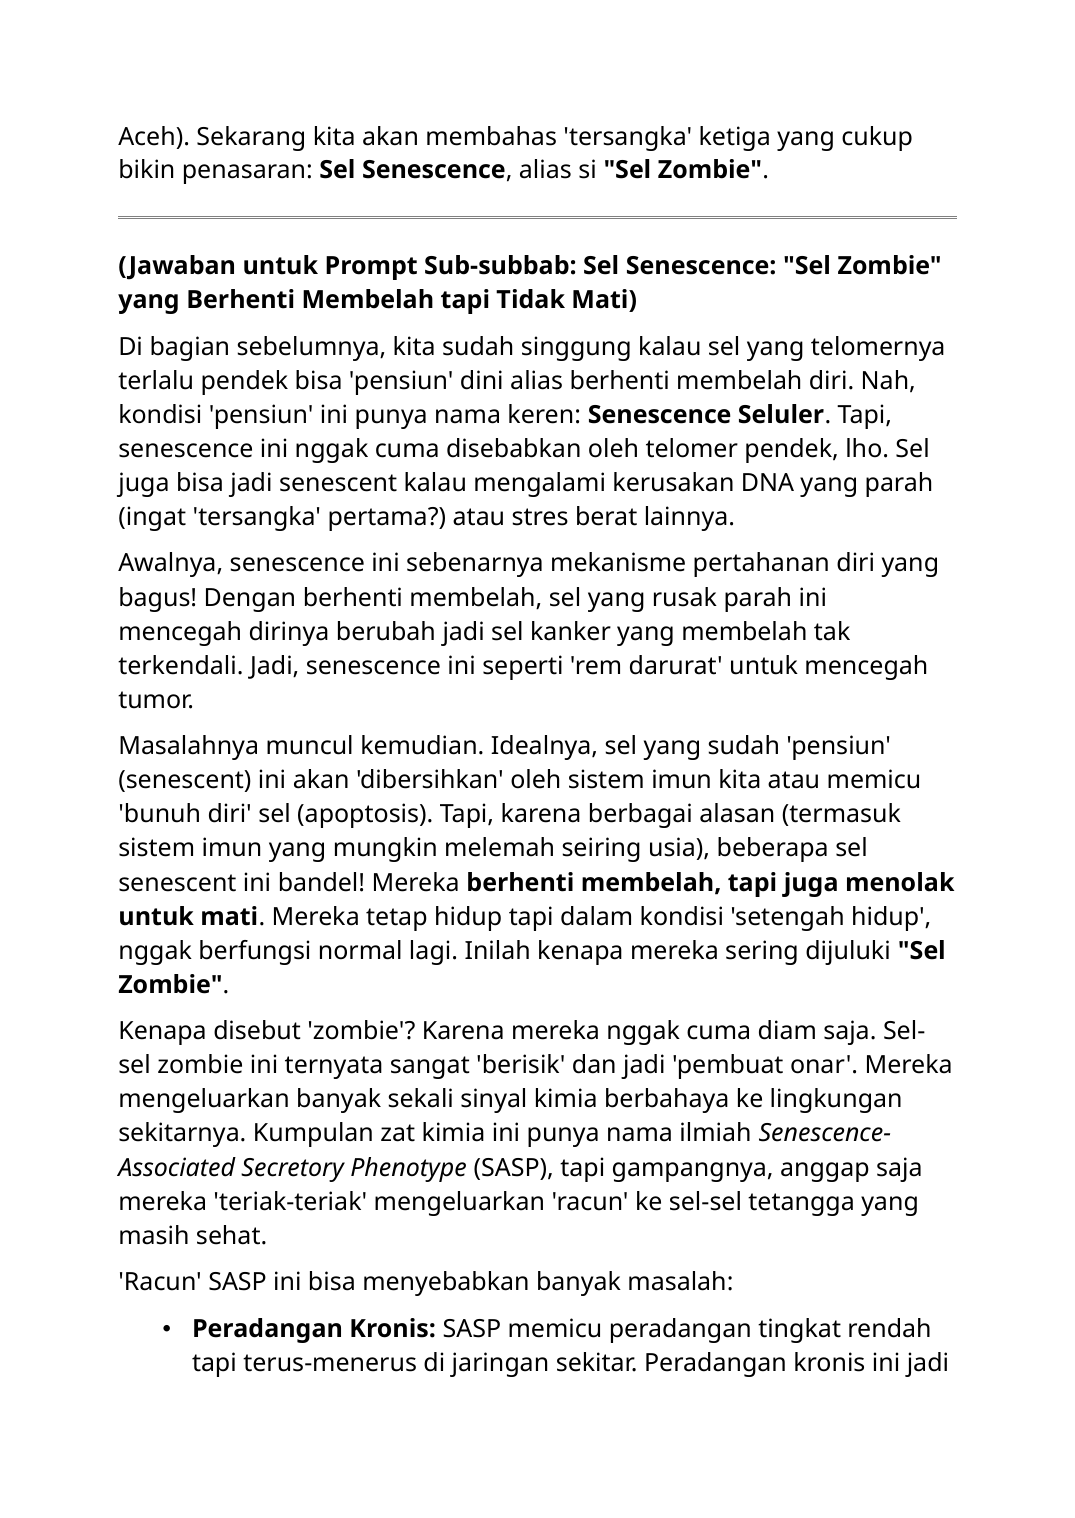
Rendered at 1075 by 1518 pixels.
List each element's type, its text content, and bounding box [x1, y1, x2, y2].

text 'Racun' SASP ini bisa menyebabkan banyak masalah: [118, 1264, 957, 1298]
list Peradangan Kronis: SASP memicu peradangan tingkat rendah tapi terus-menerus di jaringan sekitar. Peradangan kronis ini jadi [162, 1310, 957, 1378]
text (Jawaban untuk Prompt Sub-subbab: Sel Senescence: "Sel Zombie" yang Berhenti Membelah tapi Tidak Mati) [118, 248, 957, 316]
text Aceh). Sekarang kita akan membahas 'tersangka' ketiga yang cukup bikin penasaran: Sel Senescence, alias si "Sel Zombie". [118, 118, 957, 186]
text Masalahnya muncul kemudian. Idealnya, sel yang sudah 'pensiun' (senescent) ini akan 'dibersihkan' oleh sistem imun kita atau memicu 'bunuh diri' sel (apoptosis). Tapi, karena berbagai alasan (termasuk sistem imun yang mungkin melemah seiring usia), beberapa sel senescent ini bandel! Mereka berhenti membelah, tapi juga menolak untuk mati. Mereka tetap hidup tapi dalam kondisi 'setengah hidup', nggak berfungsi normal lagi. Inilah kenapa mereka sering dijuluki "Sel Zombie". [118, 728, 957, 1000]
text Kenapa disebut 'zombie'? Karena mereka nggak cuma diam saja. Sel-sel zombie ini ternyata sangat 'berisik' dan jadi 'pembuat onar'. Mereka mengeluarkan banyak sekali sinyal kimia berbahaya ke lingkungan sekitarnya. Kumpulan zat kimia ini punya nama ilmiah Senescence-Associated Secretory Phenotype (SASP), tapi gampangnya, anggap saja mereka 'teriak-teriak' mengeluarkan 'racun' ke sel-sel tetangga yang masih sehat. [118, 1013, 957, 1251]
text Di bagian sebelumnya, kita sudah singgung kalau sel yang telomernya terlalu pendek bisa 'pensiun' dini alias berhenti membelah diri. Nah, kondisi 'pensiun' ini punya nama keren: Senescence Seluler. Tapi, senescence ini nggak cuma disebabkan oleh telomer pendek, lho. Sel juga bisa jadi senescent kalau mengalami kerusakan DNA yang parah (ingat 'tersangka' pertama?) atau stres berat lainnya. [118, 328, 957, 533]
text Awalnya, senescence ini sebenarnya mekanisme pertahanan diri yang bagus! Dengan berhenti membelah, sel yang rusak parah ini mencegah dirinya berubah jadi sel kanker yang membelah tak terkendali. Jadi, senescence ini seperti 'rem darurat' untuk mencegah tumor. [118, 545, 957, 715]
